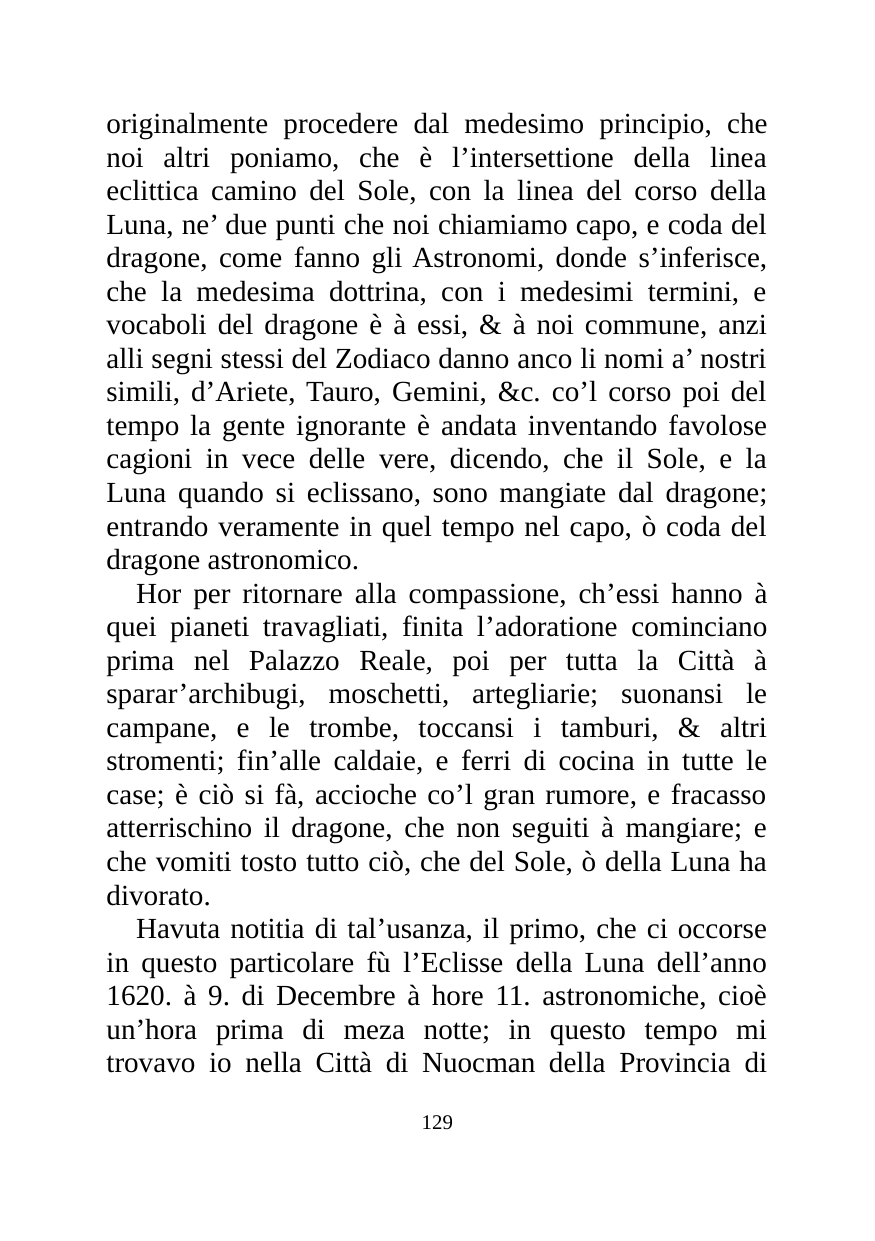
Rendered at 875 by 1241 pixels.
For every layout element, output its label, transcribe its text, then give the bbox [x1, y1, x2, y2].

text Hor per ritornare alla compassione, ch’essi hanno à quei pianeti travagliati, finita l’adoratione cominciano prima nel Palazzo Reale, poi per tutta la Città à sparar’archibugi, moschetti, artegliarie; suonansi le campane, e le trombe, toccansi i tamburi, & altri stromenti; fin’alle caldaie, e ferri di cocina in tutte le case; è ciò si fà, accioche co’l gran rumore, e fracasso atterrischino il dragone, che non seguiti à mangiare; e che vomiti tosto tutto ciò, che del Sole, ò della Luna ha divorato. [106, 576, 768, 911]
text Havuta notitia di tal’usanza, il primo, che ci occorse in questo particolare fù l’Eclisse della Luna dell’anno 1620. à 9. di Decembre à hore 11. astronomiche, cioè un’hora prima di meza notte; in questo tempo mi trovavo io nella Città di Nuocman della Provincia di [106, 911, 768, 1079]
text originalmente procedere dal medesimo principio, che noi altri poniamo, che è l’intersettione della linea eclittica camino del Sole, con la linea del corso della Luna, ne’ due punti che noi chiamiamo capo, e coda del dragone, come fanno gli Astronomi, donde s’inferisce, che la medesima dottrina, con i medesimi termini, e vocaboli del dragone è à essi, & à noi commune, anzi alli segni stessi del Zodiaco danno anco li nomi a’ nostri simili, d’Ariete, Tauro, Gemini, &c. co’l corso poi del tempo la gente ignorante è andata inventando favolose cagioni in vece delle vere, dicendo, che il Sole, e la Luna quando si eclissano, sono mangiate dal dragone; entrando veramente in quel tempo nel capo, ò coda del dragone astronomico. [106, 106, 768, 576]
